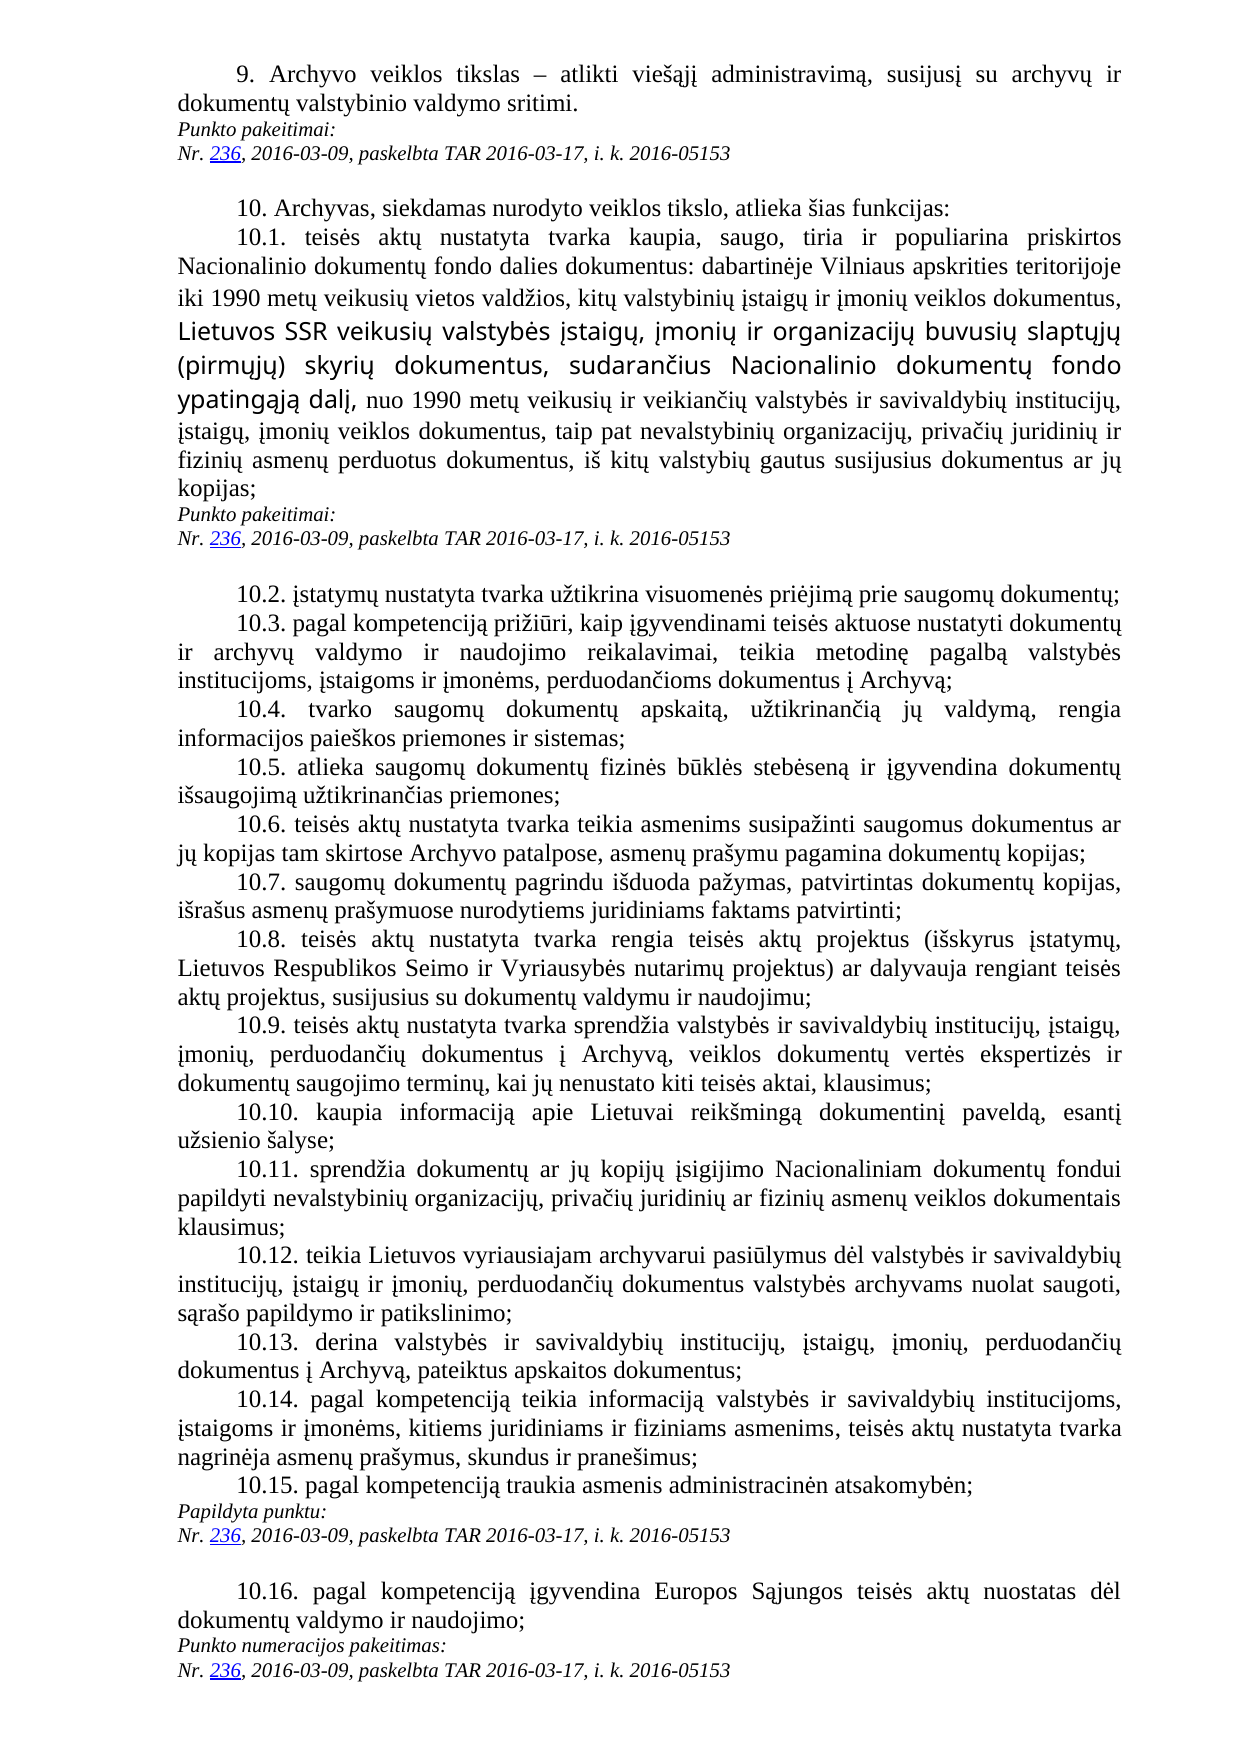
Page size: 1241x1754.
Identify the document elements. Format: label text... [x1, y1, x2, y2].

text 10.9. teisės aktų nustatyta tvarka sprendžia valstybės ir savivaldybių institucijų, įstaigų, įmonių, perduodančių dokumentus į Archyvą, veiklos dokumentų vertės ekspertizės ir dokumentų saugojimo terminų, kai jų nenustato kiti teisės aktai, klausimus; [177, 1010, 1122, 1097]
text Punkto pakeitimai: [177, 502, 1122, 526]
text 10.14. pagal kompetenciją teikia informaciją valstybės ir savivaldybių institucijoms, įstaigoms ir įmonėms, kitiems juridiniams ir fiziniams asmenims, teisės aktų nustatyta tvarka nagrinėja asmenų prašymus, skundus ir pranešimus; [177, 1384, 1122, 1470]
text Nr. 236, 2016-03-09, paskelbta TAR 2016-03-17, i. k. 2016-05153 [177, 526, 1122, 550]
text 10.13. derina valstybės ir savivaldybių institucijų, įstaigų, įmonių, perduodančių dokumentus į Archyvą, pateiktus apskaitos dokumentus; [177, 1327, 1122, 1384]
text Nr. 236, 2016-03-09, paskelbta TAR 2016-03-17, i. k. 2016-05153 [177, 1523, 1122, 1547]
text 10.2. įstatymų nustatyta tvarka užtikrina visuomenės priėjimą prie saugomų dokumentų; [177, 579, 1122, 608]
text Papildyta punktu: [177, 1499, 1122, 1523]
text Punkto pakeitimai: [177, 117, 1122, 141]
text Punkto numeracijos pakeitimas: [177, 1633, 1122, 1657]
text 10.11. sprendžia dokumentų ar jų kopijų įsigijimo Nacionaliniam dokumentų fondui papildyti nevalstybinių organizacijų, privačių juridinių ar fizinių asmenų veiklos dokumentais klausimus; [177, 1154, 1122, 1240]
text Nr. 236, 2016-03-09, paskelbta TAR 2016-03-17, i. k. 2016-05153 [177, 141, 1122, 165]
text Nr. 236, 2016-03-09, paskelbta TAR 2016-03-17, i. k. 2016-05153 [177, 1657, 1122, 1682]
text 10.8. teisės aktų nustatyta tvarka rengia teisės aktų projektus (išskyrus įstatymų, Lietuvos Respublikos Seimo ir Vyriausybės nutarimų projektus) ar dalyvauja rengiant teisės aktų projektus, susijusius su dokumentų valdymu ir naudojimu; [177, 924, 1122, 1010]
text 10.15. pagal kompetenciją traukia asmenis administracinėn atsakomybėn; [177, 1470, 1122, 1499]
text 10.4. tvarko saugomų dokumentų apskaitą, užtikrinančią jų valdymą, rengia informacijos paieškos priemones ir sistemas; [177, 694, 1122, 752]
text 10.7. saugomų dokumentų pagrindu išduoda pažymas, patvirtintas dokumentų kopijas, išrašus asmenų prašymuose nurodytiems juridiniams faktams patvirtinti; [177, 867, 1122, 924]
text 10.3. pagal kompetenciją prižiūri, kaip įgyvendinami teisės aktuose nustatyti dokumentų ir archyvų valdymo ir naudojimo reikalavimai, teikia metodinę pagalbą valstybės institucijoms, įstaigoms ir įmonėms, perduodančioms dokumentus į Archyvą; [177, 608, 1122, 694]
text 10. Archyvas, siekdamas nurodyto veiklos tikslo, atlieka šias funkcijas: [177, 193, 1122, 222]
text 10.6. teisės aktų nustatyta tvarka teikia asmenims susipažinti saugomus dokumentus ar jų kopijas tam skirtose Archyvo patalpose, asmenų prašymu pagamina dokumentų kopijas; [177, 809, 1122, 867]
text 9. Archyvo veiklos tikslas – atlikti viešąjį administravimą, susijusį su archyvų ir dokumentų valstybinio valdymo sritimi. [177, 59, 1122, 117]
text 10.12. teikia Lietuvos vyriausiajam archyvarui pasiūlymus dėl valstybės ir savivaldybių institucijų, įstaigų ir įmonių, perduodančių dokumentus valstybės archyvams nuolat saugoti, sąrašo papildymo ir patikslinimo; [177, 1240, 1122, 1327]
text 10.10. kaupia informaciją apie Lietuvai reikšmingą dokumentinį paveldą, esantį užsienio šalyse; [177, 1097, 1122, 1154]
text 10.16. pagal kompetenciją įgyvendina Europos Sąjungos teisės aktų nuostatas dėl dokumentų valdymo ir naudojimo; [177, 1576, 1122, 1633]
text 10.5. atlieka saugomų dokumentų fizinės būklės stebėseną ir įgyvendina dokumentų išsaugojimą užtikrinančias priemones; [177, 752, 1122, 809]
text 10.1. teisės aktų nustatyta tvarka kaupia, saugo, tiria ir populiarina priskirtos Nacionalinio dokumentų fondo dalies dokumentus: dabartinėje Vilniaus apskrities teritorijoje iki 1990 metų veikusių vietos valdžios, kitų valstybinių įstaigų ir įmonių veiklos dokumentus, Lietuvos SSR veikusių valstybės įstaigų, įmonių ir organizacijų buvusių slaptųjų (pirmųjų) skyrių dokumentus, sudarančius Nacionalinio dokumentų fondo ypatingąją dalį, nuo 1990 metų veikusių ir veikiančių valstybės ir savivaldybių institucijų, įstaigų, įmonių veiklos dokumentus, taip pat nevalstybinių organizacijų, privačių juridinių ir fizinių asmenų perduotus dokumentus, iš kitų valstybių gautus susijusius dokumentus ar jų kopijas; [177, 222, 1122, 502]
